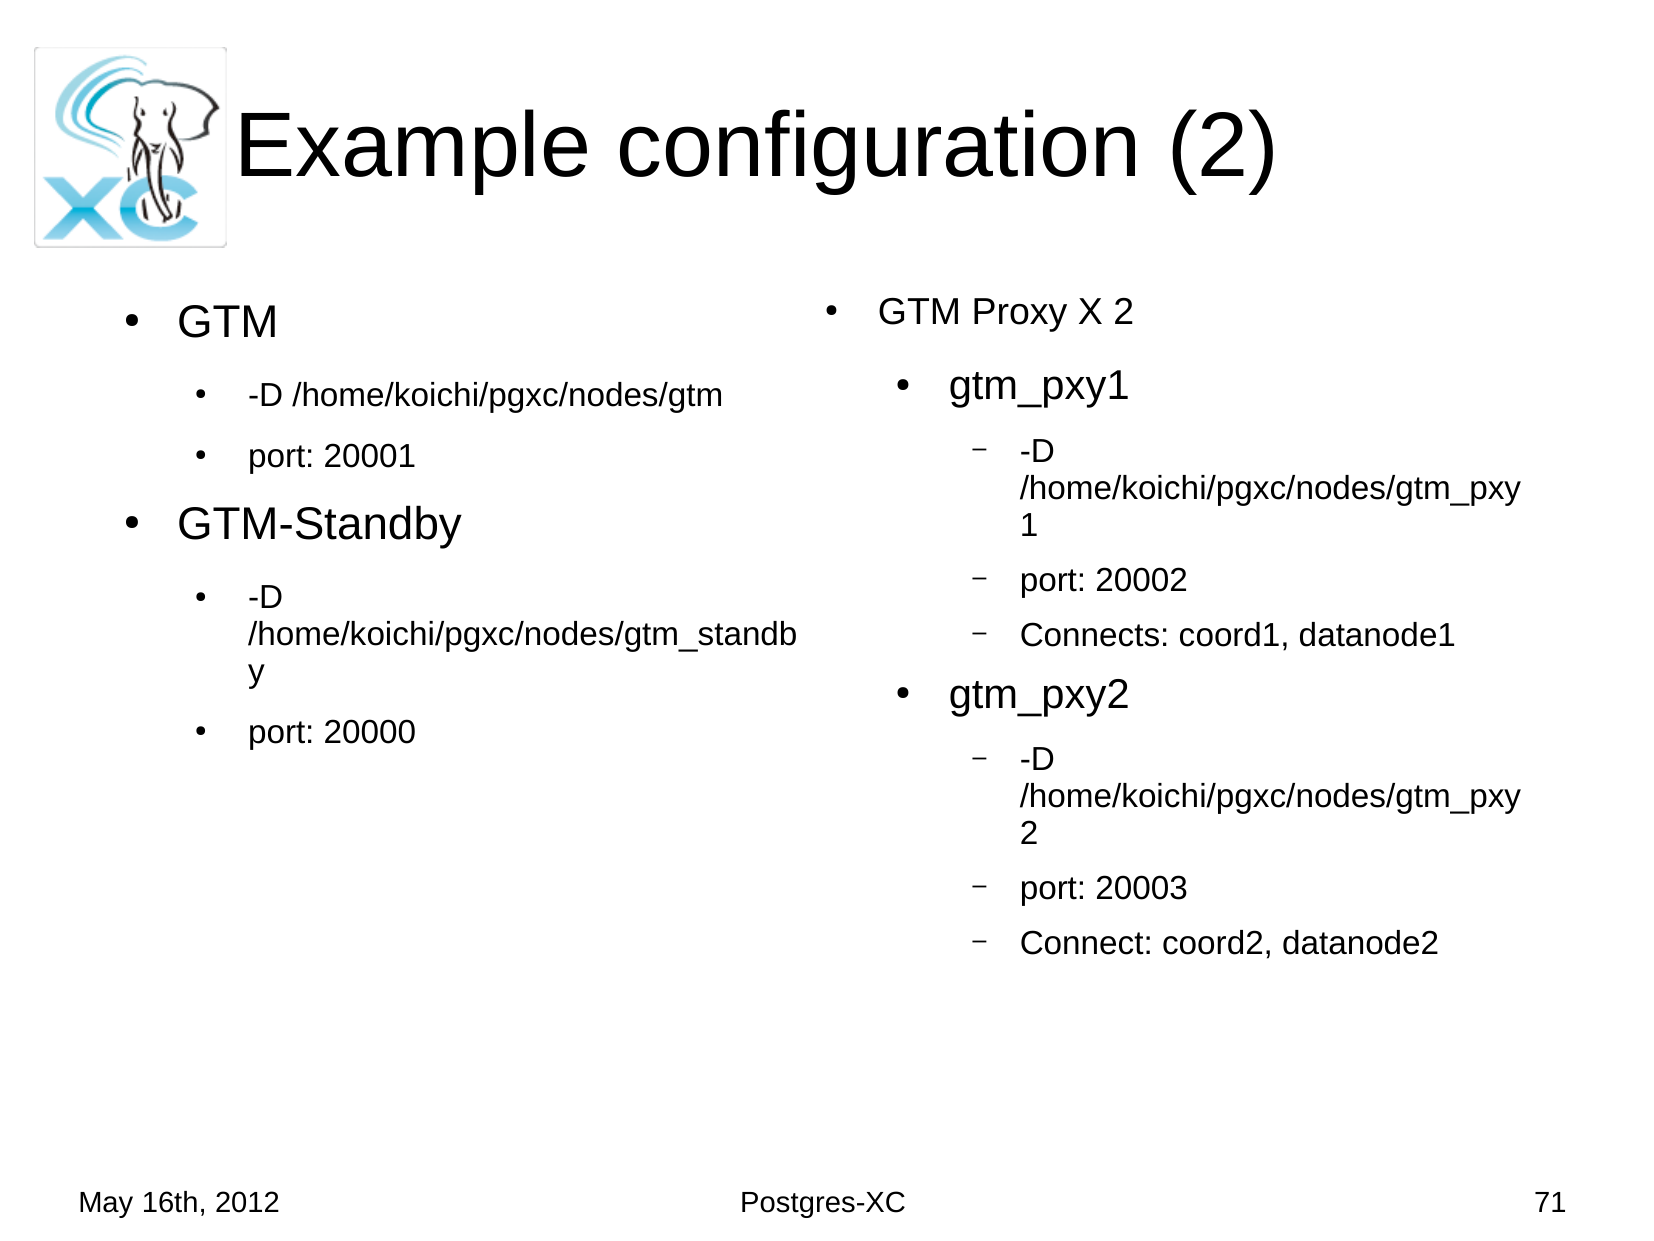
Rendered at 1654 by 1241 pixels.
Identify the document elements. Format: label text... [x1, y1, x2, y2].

list GTM -D /home/koichi/pgxc/nodes/gtm port: 20001 GTM-Standby -D /home/koichi/pgxc/nodes/gtm_standby port: 20000 [106, 296, 807, 1108]
title Example configuration (2) [234, 40, 1599, 248]
list GTM Proxy X 2 gtm_pxy1 -D /home/koichi/pgxc/nodes/gtm_pxy1 port: 20002 Connects: coord1, datanode1 gtm_pxy2 -D /home/koichi/pgxc/nodes/gtm_pxy2 port: 20003 Connect: coord2, datanode2 [807, 290, 1531, 1162]
picture [34, 47, 227, 248]
